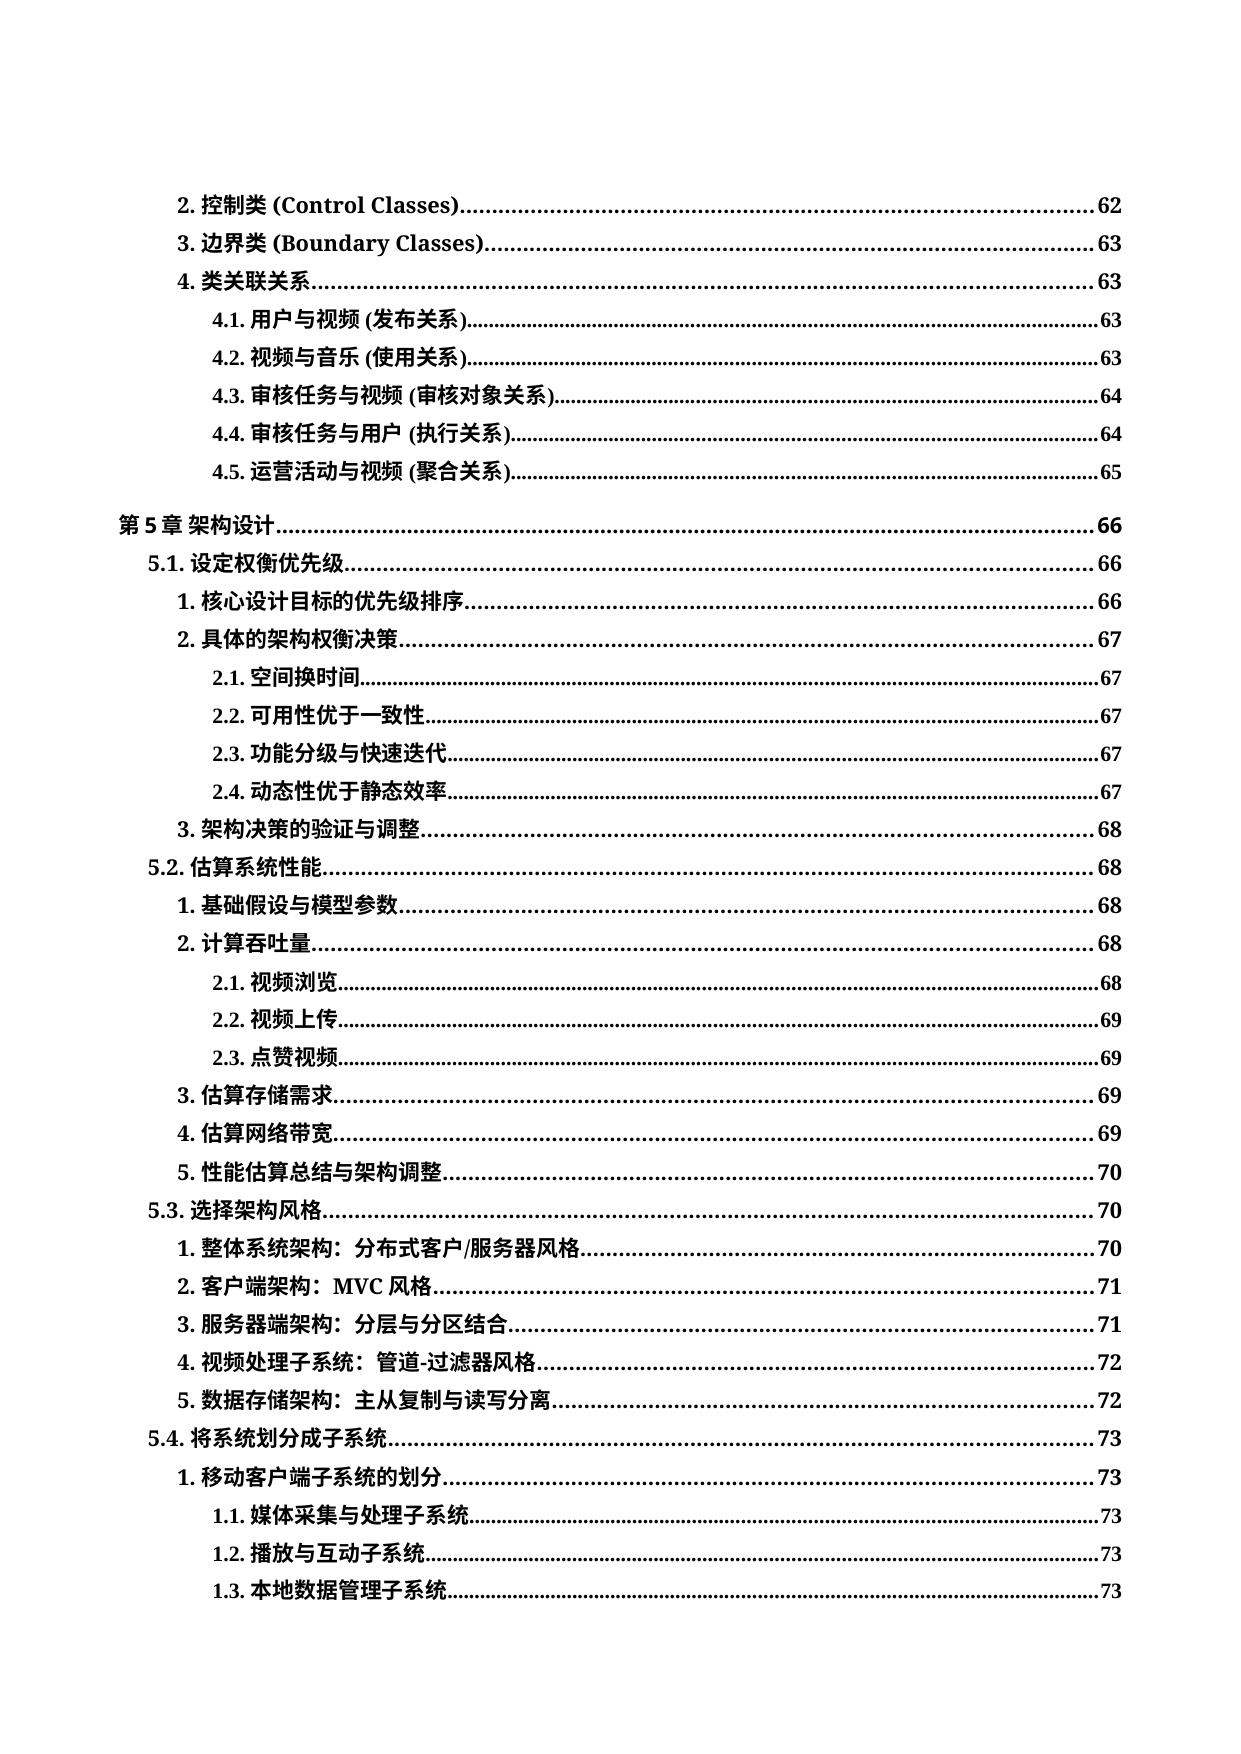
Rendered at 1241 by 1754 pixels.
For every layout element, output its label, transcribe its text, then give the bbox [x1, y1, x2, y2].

text 2. 计算吞吐量 68 [177, 926, 1122, 958]
text 1. 基础假设与模型参数 68 [177, 888, 1122, 920]
text 3. 边界类 (Boundary Classes) 63 [177, 226, 1122, 257]
text 1. 移动客户端子系统的划分 73 [177, 1459, 1122, 1491]
text 1. 核心设计目标的优先级排序 66 [177, 584, 1122, 616]
text 4.1. 用户与视频 (发布关系) 63 [207, 302, 1122, 334]
text 5.4. 将系统划分成子系统 73 [148, 1421, 1122, 1453]
text 3. 架构决策的验证与调整 68 [177, 812, 1122, 844]
text 2.4. 动态性优于静态效率 67 [207, 774, 1122, 806]
text 第5章 架构设计 66 [118, 508, 1122, 539]
text 2. 具体的架构权衡决策 67 [177, 622, 1122, 654]
text 2.2. 可用性优于一致性 67 [207, 698, 1122, 730]
text 2. 控制类 (Control Classes) 62 [177, 188, 1122, 219]
text 4.4. 审核任务与用户 (执行关系) 64 [207, 416, 1122, 447]
text 4. 估算网络带宽 69 [177, 1116, 1122, 1148]
text 5.2. 估算系统性能 68 [148, 850, 1122, 882]
text 3. 估算存储需求 69 [177, 1078, 1122, 1110]
text 5. 性能估算总结与架构调整 70 [177, 1154, 1122, 1186]
text 5.1. 设定权衡优先级 66 [148, 546, 1122, 578]
text 5.3. 选择架构风格 70 [148, 1193, 1122, 1224]
text 3. 服务器端架构：分层与分区结合 71 [177, 1307, 1122, 1339]
text 2.2. 视频上传 69 [207, 1002, 1122, 1034]
text 2. 客户端架构：MVC 风格 71 [177, 1269, 1122, 1301]
text 4. 类关联关系 63 [177, 264, 1122, 296]
text 2.1. 空间换时间 67 [207, 660, 1122, 692]
text 2.3. 点赞视频 69 [207, 1040, 1122, 1072]
text 4.3. 审核任务与视频 (审核对象关系) 64 [207, 378, 1122, 409]
text 1. 整体系统架构：分布式客户/服务器风格 70 [177, 1231, 1122, 1262]
text 2.1. 视频浏览 68 [207, 964, 1122, 996]
text 4. 视频处理子系统：管道-过滤器风格 72 [177, 1345, 1122, 1377]
text 1.2. 播放与互动子系统 73 [207, 1536, 1122, 1567]
text 5. 数据存储架构：主从复制与读写分离 72 [177, 1383, 1122, 1415]
text 1.1. 媒体采集与处理子系统 73 [207, 1498, 1122, 1529]
text 1.3. 本地数据管理子系统 73 [207, 1573, 1122, 1605]
text 4.5. 运营活动与视频 (聚合关系) 65 [207, 454, 1122, 485]
text 4.2. 视频与音乐 (使用关系) 63 [207, 340, 1122, 372]
text 2.3. 功能分级与快速迭代 67 [207, 736, 1122, 768]
